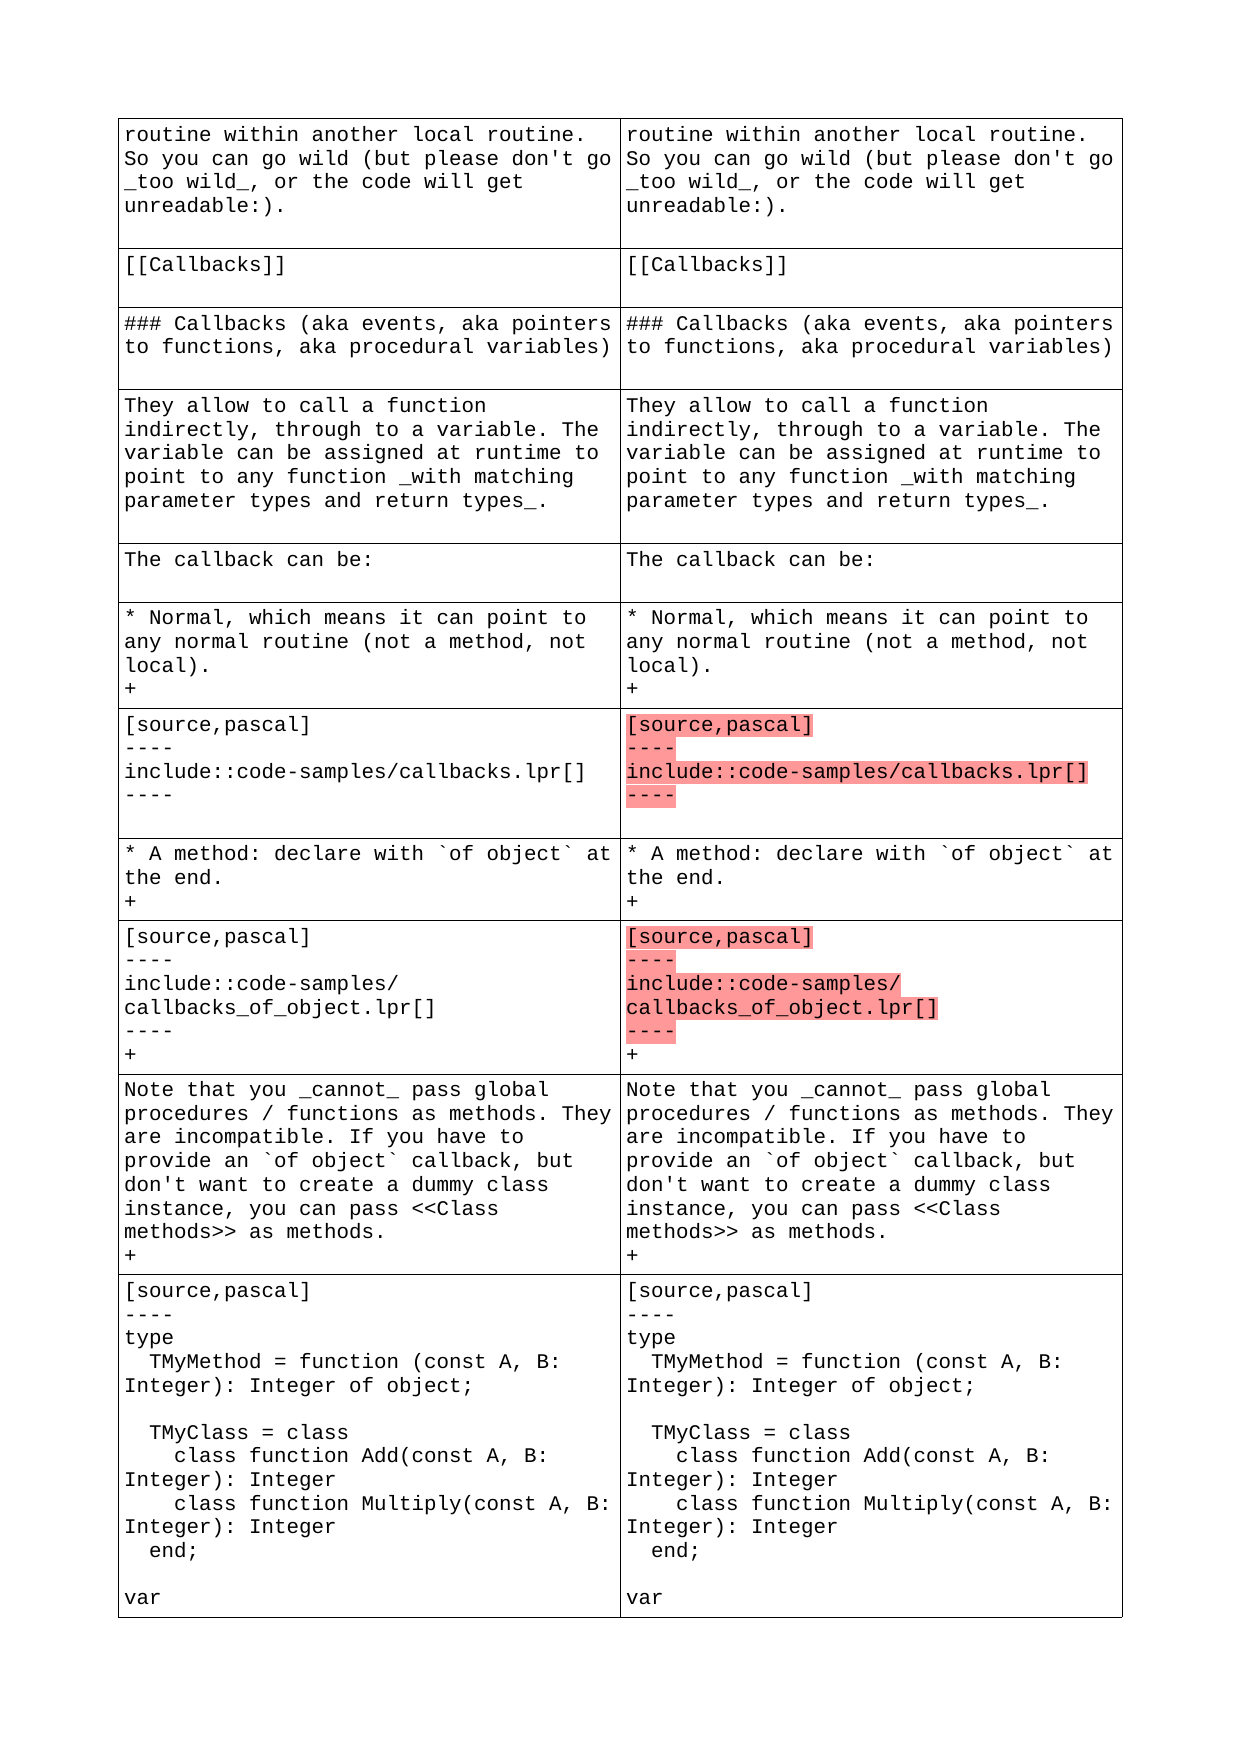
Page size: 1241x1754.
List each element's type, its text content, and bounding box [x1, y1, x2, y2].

table_cell * A method: declare with `of object` at the end. + [119, 839, 620, 920]
table_cell [source,pascal] ---- include::code-samples/callbacks_of_object.lpr[] ---- + [621, 921, 1122, 1073]
table_cell * Normal, which means it can point to any normal routine (not a method, not local). + [621, 603, 1122, 708]
table_cell Note that you _cannot_ pass global procedures / functions as methods. They are incompatible. If you have to provide an `of object` callback, but don't want to create a dummy class instance, you can pass <<Class methods>> as methods. + [119, 1075, 620, 1274]
table_cell The callback can be: [119, 544, 620, 602]
table_cell They allow to call a function indirectly, through to a variable. The variable can be assigned at runtime to point to any function _with matching parameter types and return types_. [119, 390, 620, 543]
table_cell [source,pascal] ---- type TMyMethod = function (const A, B: Integer): Integer of object; TMyClass = class class function Add(const A, B: Integer): Integer class function Multiply(const A, B: Integer): Integer end; var [119, 1275, 620, 1617]
table_cell [source,pascal] ---- type TMyMethod = function (const A, B: Integer): Integer of object; TMyClass = class class function Add(const A, B: Integer): Integer class function Multiply(const A, B: Integer): Integer end; var [621, 1275, 1122, 1617]
table_cell The callback can be: [621, 544, 1122, 602]
table_cell [[Callbacks]] [119, 249, 620, 307]
table_cell ### Callbacks (aka events, aka pointers to functions, aka procedural variables) [119, 308, 620, 389]
table_cell [[Callbacks]] [621, 249, 1122, 307]
table_cell [source,pascal] ---- include::code-samples/callbacks.lpr[] ---- [621, 709, 1122, 837]
table_cell Note that you _cannot_ pass global procedures / functions as methods. They are incompatible. If you have to provide an `of object` callback, but don't want to create a dummy class instance, you can pass <<Class methods>> as methods. + [621, 1075, 1122, 1274]
table_cell ### Callbacks (aka events, aka pointers to functions, aka procedural variables) [621, 308, 1122, 389]
table_cell routine within another local routine. So you can go wild (but please don't go _too wild_, or the code will get unreadable:). [119, 119, 620, 248]
table_cell * Normal, which means it can point to any normal routine (not a method, not local). + [119, 603, 620, 708]
table_cell [source,pascal] ---- include::code-samples/callbacks_of_object.lpr[] ---- + [119, 921, 620, 1073]
table_cell routine within another local routine. So you can go wild (but please don't go _too wild_, or the code will get unreadable:). [621, 119, 1122, 248]
table_cell [source,pascal] ---- include::code-samples/callbacks.lpr[] ---- [119, 709, 620, 837]
table_cell * A method: declare with `of object` at the end. + [621, 839, 1122, 920]
table_cell They allow to call a function indirectly, through to a variable. The variable can be assigned at runtime to point to any function _with matching parameter types and return types_. [621, 390, 1122, 543]
